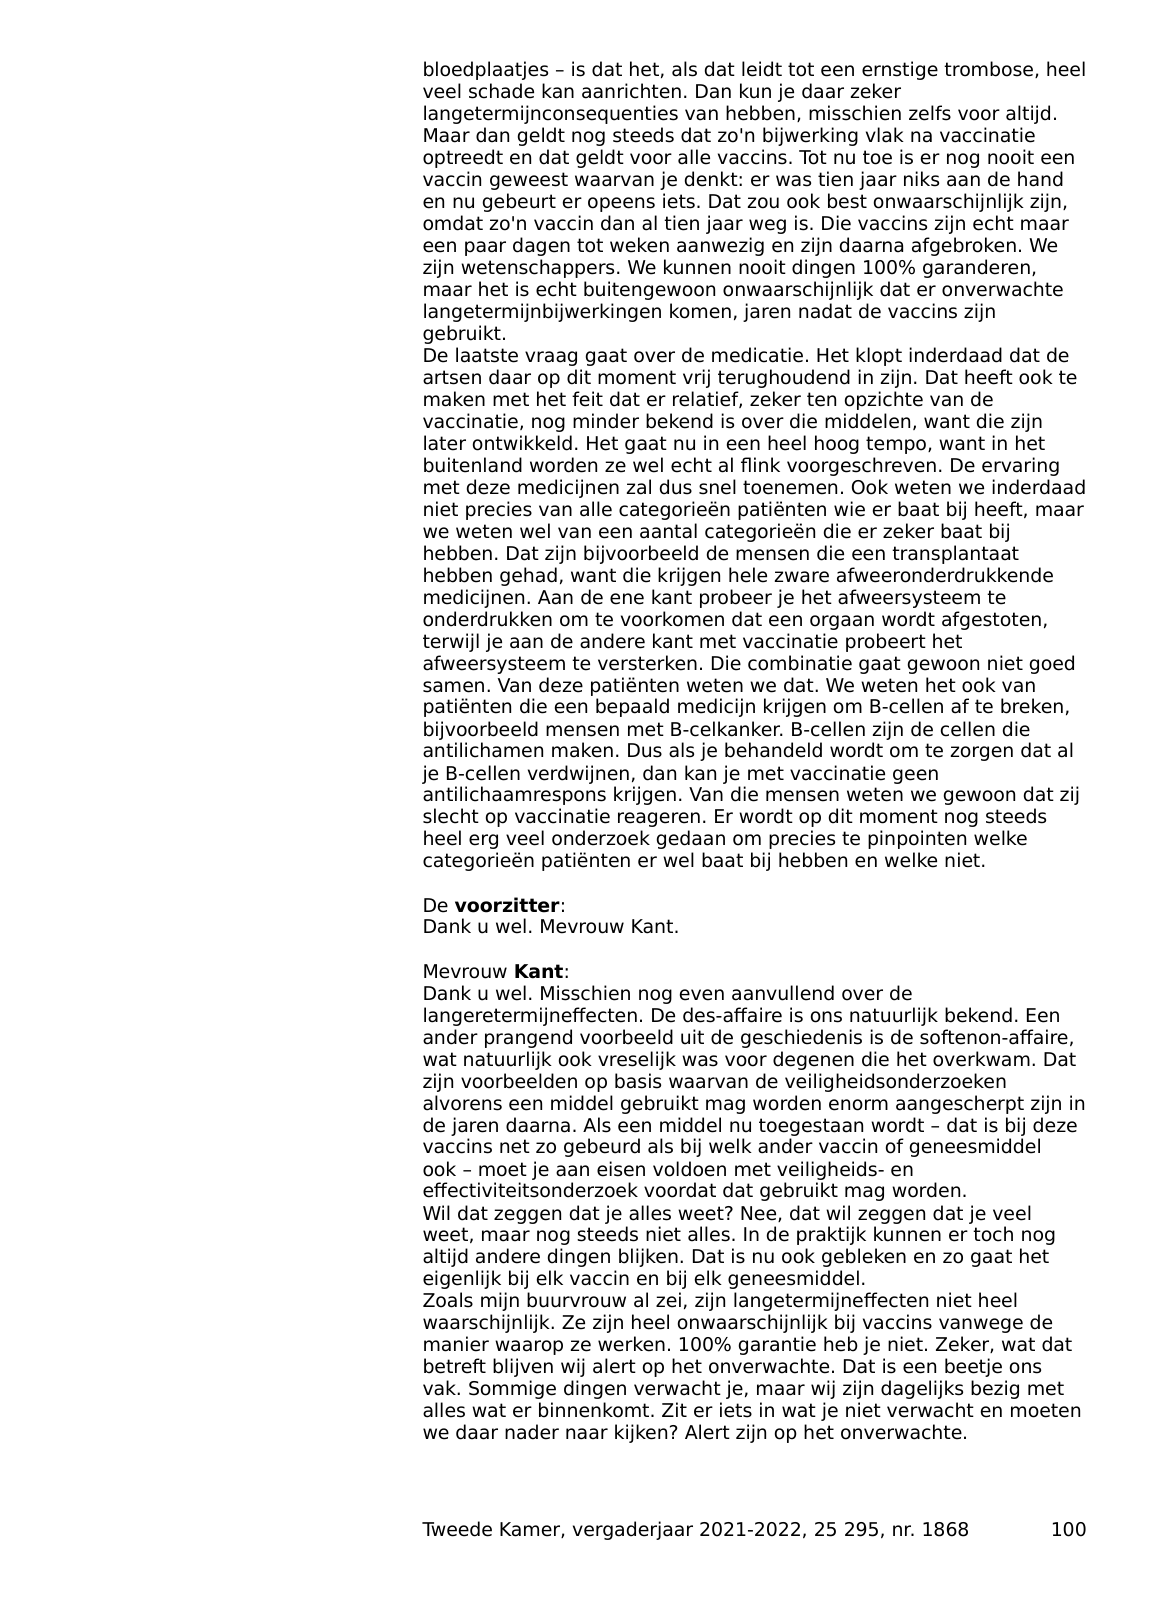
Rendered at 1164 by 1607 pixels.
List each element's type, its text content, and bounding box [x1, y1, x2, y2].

text bloedplaatjes – is dat het, als dat leidt tot een ernstige trombose, heel veel schade kan aanrichten. Dan kun je daar zeker langetermijnconsequenties van hebben, misschien zelfs voor altijd. Maar dan geldt nog steeds dat zo'n bijwerking vlak na vaccinatie optreedt en dat geldt voor alle vaccins. Tot nu toe is er nog nooit een vaccin geweest waarvan je denkt: er was tien jaar niks aan de hand en nu gebeurt er opeens iets. Dat zou ook best onwaarschijnlijk zijn, omdat zo'n vaccin dan al tien jaar weg is. Die vaccins zijn echt maar een paar dagen tot weken aanwezig en zijn daarna afgebroken. We zijn wetenschappers. We kunnen nooit dingen 100% garanderen, maar het is echt buitengewoon onwaarschijnlijk dat er onverwachte langetermijnbijwerkingen komen, jaren nadat de vaccins zijn gebruikt. [422, 59, 1087, 345]
text Wil dat zeggen dat je alles weet? Nee, dat wil zeggen dat je veel weet, maar nog steeds niet alles. In de praktijk kunnen er toch nog altijd andere dingen blijken. Dat is nu ook gebleken en zo gaat het eigenlijk bij elk vaccin en bij elk geneesmiddel. [422, 1202, 1087, 1290]
text Dank u wel. Misschien nog even aanvullend over de langeretermijneffecten. De des-affaire is ons natuurlijk bekend. Een ander prangend voorbeeld uit de geschiedenis is de softenon-affaire, wat natuurlijk ook vreselijk was voor degenen die het overkwam. Dat zijn voorbeelden op basis waarvan de veiligheidsonderzoeken alvorens een middel gebruikt mag worden enorm aangescherpt zijn in de jaren daarna. Als een middel nu toegestaan wordt – dat is bij deze vaccins net zo gebeurd als bij welk ander vaccin of geneesmiddel ook – moet je aan eisen voldoen met veiligheids- en effectiviteitsonderzoek voordat dat gebruikt mag worden. [422, 983, 1087, 1202]
text Zoals mijn buurvrouw al zei, zijn langetermijneffecten niet heel waarschijnlijk. Ze zijn heel onwaarschijnlijk bij vaccins vanwege de manier waarop ze werken. 100% garantie heb je niet. Zeker, wat dat betreft blijven wij alert op het onverwachte. Dat is een beetje ons vak. Sommige dingen verwacht je, maar wij zijn dagelijks bezig met alles wat er binnenkomt. Zit er iets in wat je niet verwacht en moeten we daar nader naar kijken? Alert zijn op het onverwachte. [422, 1290, 1087, 1444]
text Dank u wel. Mevrouw Kant. [422, 916, 1087, 938]
text Mevrouw Kant: [422, 961, 1087, 983]
text De laatste vraag gaat over de medicatie. Het klopt inderdaad dat de artsen daar op dit moment vrij terughoudend in zijn. Dat heeft ook te maken met het feit dat er relatief, zeker ten opzichte van de vaccinatie, nog minder bekend is over die middelen, want die zijn later ontwikkeld. Het gaat nu in een heel hoog tempo, want in het buitenland worden ze wel echt al flink voorgeschreven. De ervaring met deze medicijnen zal dus snel toenemen. Ook weten we inderdaad niet precies van alle categorieën patiënten wie er baat bij heeft, maar we weten wel van een aantal categorieën die er zeker baat bij hebben. Dat zijn bijvoorbeeld de mensen die een transplantaat hebben gehad, want die krijgen hele zware afweeronderdrukkende medicijnen. Aan de ene kant probeer je het afweersysteem te onderdrukken om te voorkomen dat een orgaan wordt afgestoten, terwijl je aan de andere kant met vaccinatie probeert het afweersysteem te versterken. Die combinatie gaat gewoon niet goed samen. Van deze patiënten weten we dat. We weten het ook van patiënten die een bepaald medicijn krijgen om B-cellen af te breken, bijvoorbeeld mensen met B-celkanker. B-cellen zijn de cellen die antilichamen maken. Dus als je behandeld wordt om te zorgen dat al je B-cellen verdwijnen, dan kan je met vaccinatie geen antilichaamrespons krijgen. Van die mensen weten we gewoon dat zij slecht op vaccinatie reageren. Er wordt op dit moment nog steeds heel erg veel onderzoek gedaan om precies te pinpointen welke categorieën patiënten er wel baat bij hebben en welke niet. [422, 345, 1087, 872]
text De voorzitter: [422, 894, 1087, 916]
